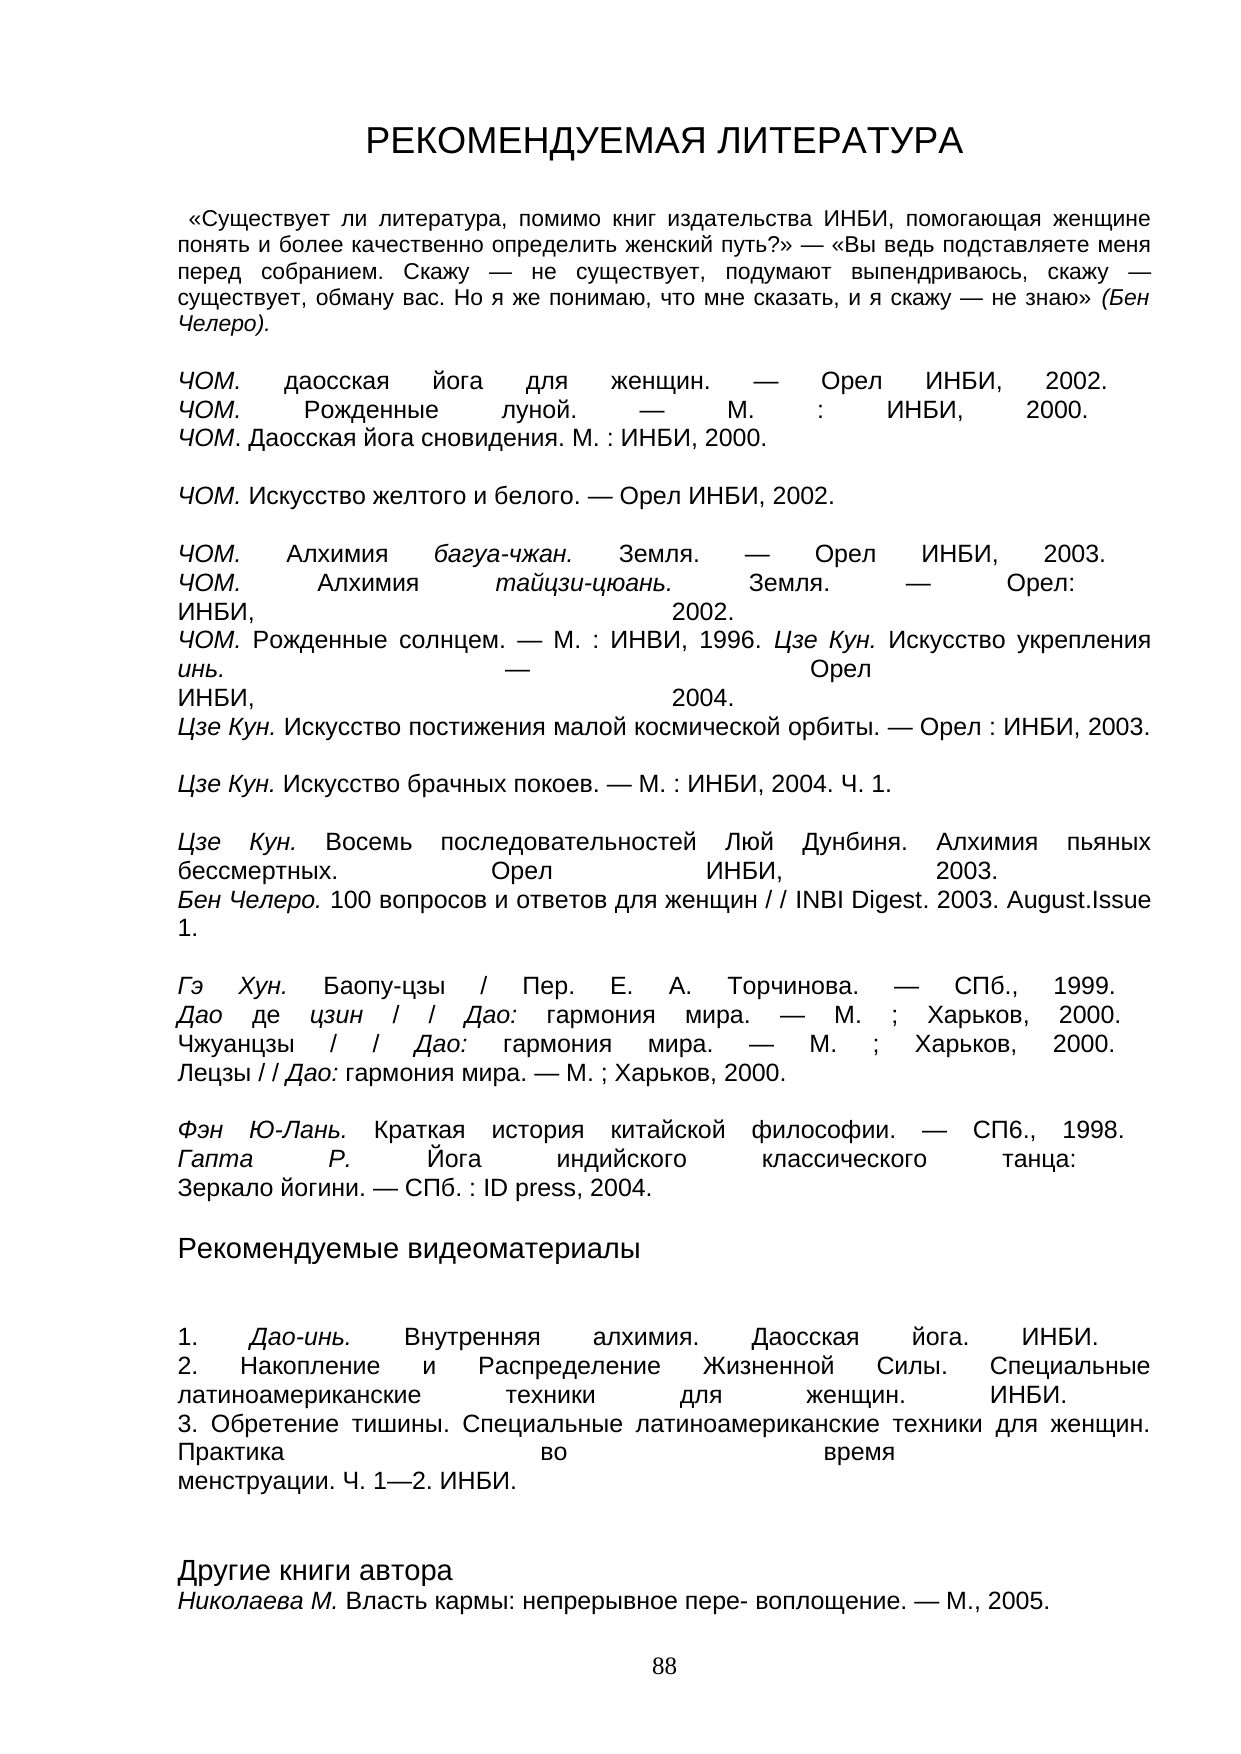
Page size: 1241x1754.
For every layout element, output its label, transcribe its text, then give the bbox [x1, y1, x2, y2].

text ЧОМ. Алхимия багуа-чжан. Земля. — Орел ИНБИ, 2003. ЧОМ. Алхимия тайцзи-цюань. Земля. — Орел: ИНБИ, 2002. ЧОМ. Рожденные солнцем. — М. : ИНВИ, 1996. Цзе Кун. Искусство укрепления инь. — Орел ИНБИ, 2004. Цзе Кун. Искусство постижения малой космической орбиты. — Орел : ИНБИ, 2003. Цзе Кун. Искусство брачных покоев. — М. : ИНБИ, 2004. Ч. 1. [177, 539, 1152, 798]
text 1. Дао-инь. Внутренняя алхимия. Даосская йога. ИНБИ. 2. Накопление и Распределение Жизненной Силы. Специальные латиноамериканские техники для женщин. ИНБИ. 3. Обретение тишины. Специальные латиноамериканские техники для женщин. Практика во время менструации. Ч. 1—2. ИНБИ. [177, 1294, 1152, 1495]
text Фэн Ю-Лань. Краткая история китайской философии. — СП6., 1998. Гапта Р. Йога индийского классического танца: Зеркало йогини. — СПб. : ID press, 2004. [177, 1116, 1152, 1202]
text Цзе Кун. Восемь последовательностей Люй Дунбиня. Алхимия пьяных бессмертных. Орел ИНБИ, 2003. Бен Челеро. 100 вопросов и ответов для женщин / / INBI Digest. 2003. Аugust.Issue 1. [177, 827, 1152, 942]
text Рекомендуемые видеоматериалы [177, 1231, 1152, 1264]
text РЕКОМЕНДУЕМАЯ ЛИТЕРАТУРА [177, 118, 1152, 161]
text Гэ Хун. Баопу-цзы / Пер. Е. А. Торчинова. — СПб., 1999. Дао де цзин / / Дао: гармония мира. — М. ; Харьков, 2000. Чжуанцзы / / Дао: гармония мира. — М. ; Харьков, 2000. Лецзы / / Дао: гармония мира. — М. ; Харьков, 2000. [177, 971, 1152, 1086]
text Другие книги автора Николаева М. Власть кармы: непрерывное пере- воплощение. — М., 2005. [177, 1524, 1152, 1615]
text ЧОМ. Искусство желтого и белого. — Орел ИНБИ, 2002. [177, 481, 1152, 510]
text «Существует ли литература, помимо книг издательства ИНБИ, помогающая женщине понять и более качественно определить женский путь?» — «Вы ведь подставляете меня перед собранием. Скажу — не существует, подумают выпендриваюсь, скажу — существует, обману вас. Но я же понимаю, что мне сказать, и я скажу — не знаю» (Бен Челеро). [177, 205, 1152, 337]
text ЧОМ. даосская йога для женщин. — Орел ИНБИ, 2002. ЧОМ. Рожденные луной. — М. : ИНБИ, 2000. ЧОМ. Даосская йога сновидения. М. : ИНБИ, 2000. [177, 366, 1152, 452]
